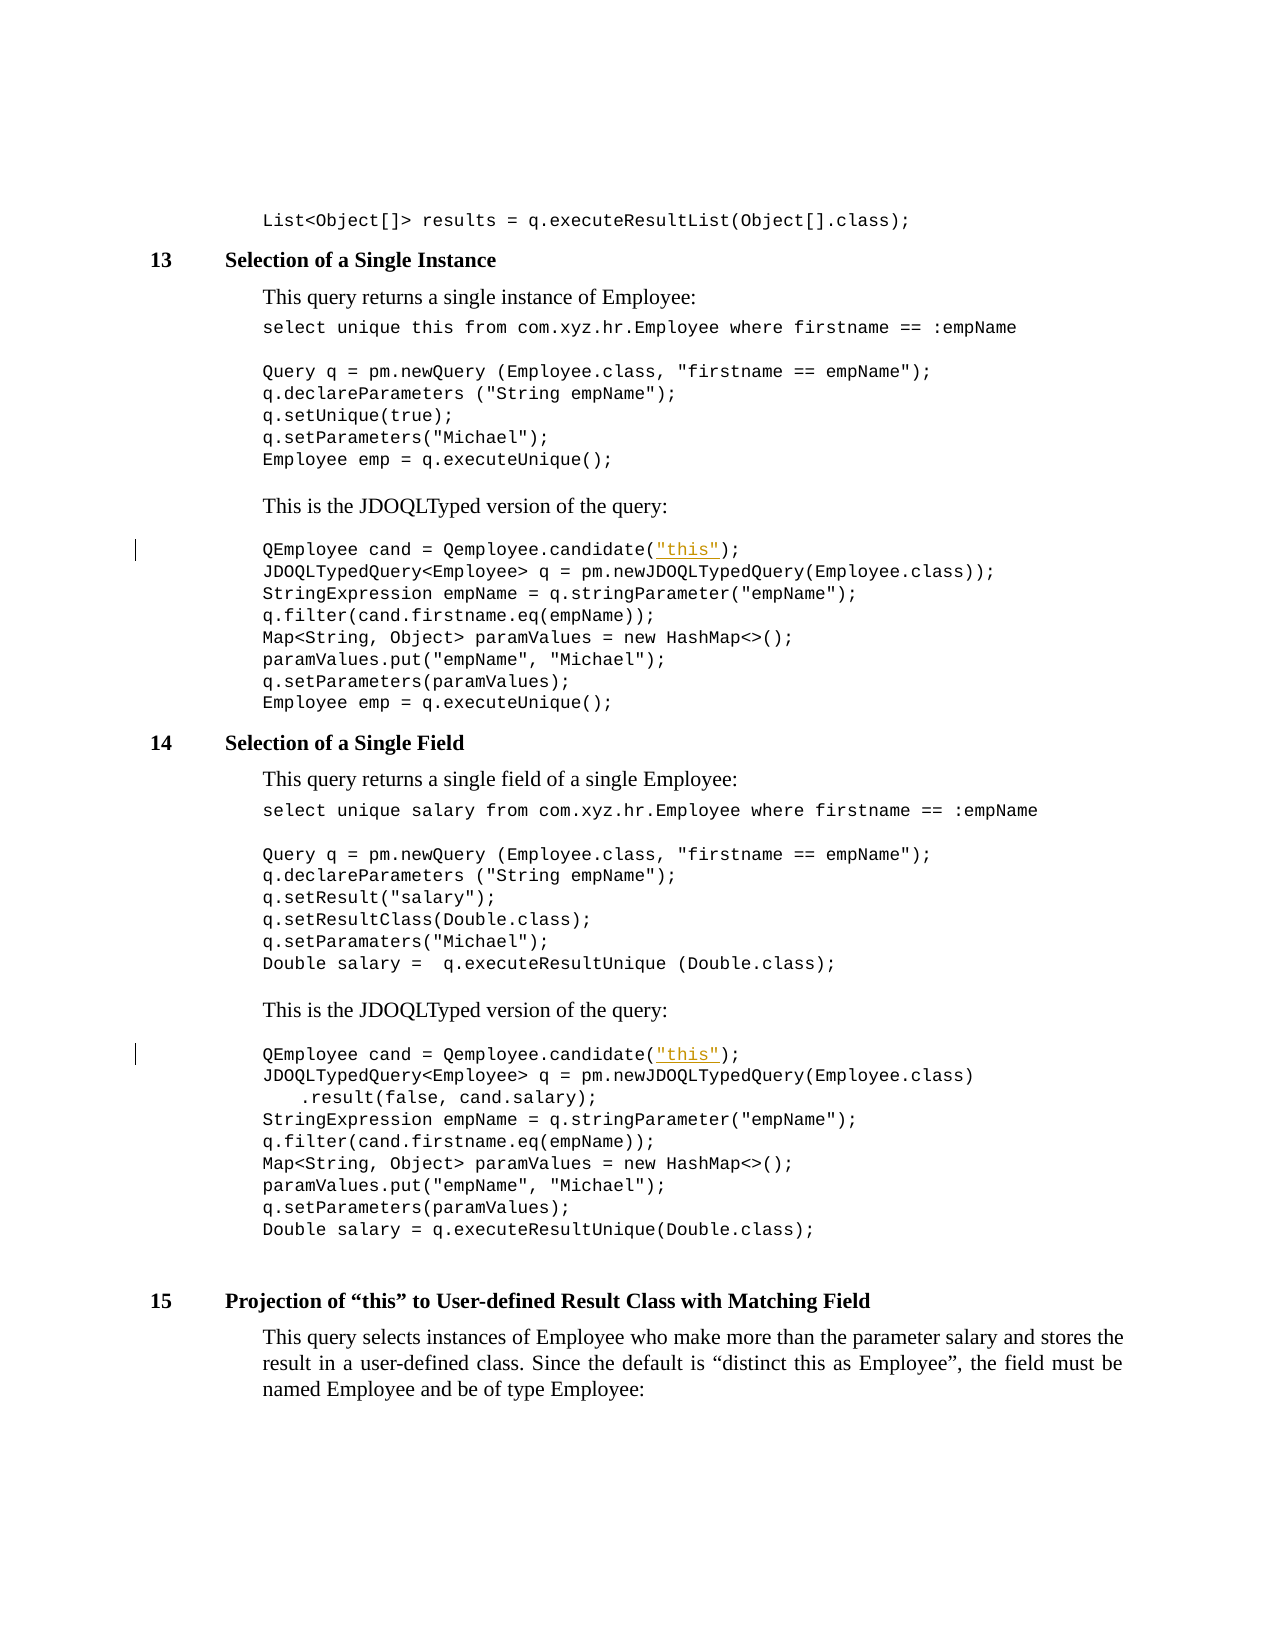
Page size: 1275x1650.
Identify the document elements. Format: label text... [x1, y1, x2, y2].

text .result(false, cand.salary); [262, 1087, 1125, 1109]
text This query selects instances of Employee who make more than the parameter salary and stores the result in a user-defined class. Since the default is “distinct this as Employee”, the field must be named Employee and be of type Employee: [262, 1323, 1125, 1402]
text List<Object[]> results = q.executeResultList(Object[].class); [262, 210, 1125, 232]
text Double salary = q.executeResultUnique (Double.class); [262, 953, 1125, 974]
text q.filter(cand.firstname.eq(empName)); [262, 605, 1125, 627]
text JDOQLTypedQuery<Employee> q = pm.newJDOQLTypedQuery(Employee.class) [262, 1065, 1125, 1087]
text Employee emp = q.executeUnique(); [262, 692, 1125, 714]
subtitle Selection of a Single Field [150, 729, 1125, 755]
text JDOQLTypedQuery<Employee> q = pm.newJDOQLTypedQuery(Employee.class)); [262, 561, 1125, 583]
text StringExpression empName = q.stringParameter("empName"); [262, 1109, 1125, 1131]
text This query returns a single instance of Employee: [262, 283, 1125, 309]
text q.declareParameters ("String empName"); [262, 383, 1125, 405]
text QEmployee cand = Qemployee.candidate("this"); [262, 1043, 1125, 1065]
text select unique this from com.xyz.hr.Employee where firstname == :empName [262, 317, 1125, 339]
text q.setUnique(true); [262, 405, 1125, 427]
subtitle Projection of “this” to User-defined Result Class with Matching Field [150, 1287, 1125, 1313]
text Query q = pm.newQuery (Employee.class, "firstname == empName"); [262, 361, 1125, 383]
text select unique salary from com.xyz.hr.Employee where firstname == :empName [262, 799, 1125, 821]
text Employee emp = q.executeUnique(); [262, 448, 1125, 470]
text Map<String, Object> paramValues = new HashMap<>(); [262, 627, 1125, 648]
text q.setParamaters("Michael"); [262, 931, 1125, 953]
text Query q = pm.newQuery (Employee.class, "firstname == empName"); [262, 843, 1125, 865]
text q.setResult("salary"); [262, 887, 1125, 909]
text This is the JDOQLTyped version of the query: [262, 492, 1125, 518]
subtitle Selection of a Single Instance [150, 246, 1125, 272]
text Double salary = q.executeResultUnique(Double.class); [262, 1218, 1125, 1240]
text q.setParameters(paramValues); [262, 1196, 1125, 1218]
text q.declareParameters ("String empName"); [262, 865, 1125, 887]
text This is the JDOQLTyped version of the query: [262, 996, 1125, 1022]
text This query returns a single field of a single Employee: [262, 765, 1125, 791]
text QEmployee cand = Qemployee.candidate("this"); [262, 539, 1125, 561]
text paramValues.put("empName", "Michael"); [262, 1174, 1125, 1196]
text StringExpression empName = q.stringParameter("empName"); [262, 583, 1125, 605]
text q.filter(cand.firstname.eq(empName)); [262, 1131, 1125, 1153]
text q.setParameters(paramValues); [262, 670, 1125, 692]
text paramValues.put("empName", "Michael"); [262, 648, 1125, 670]
text q.setParameters("Michael"); [262, 427, 1125, 448]
text Map<String, Object> paramValues = new HashMap<>(); [262, 1153, 1125, 1174]
text q.setResultClass(Double.class); [262, 909, 1125, 931]
